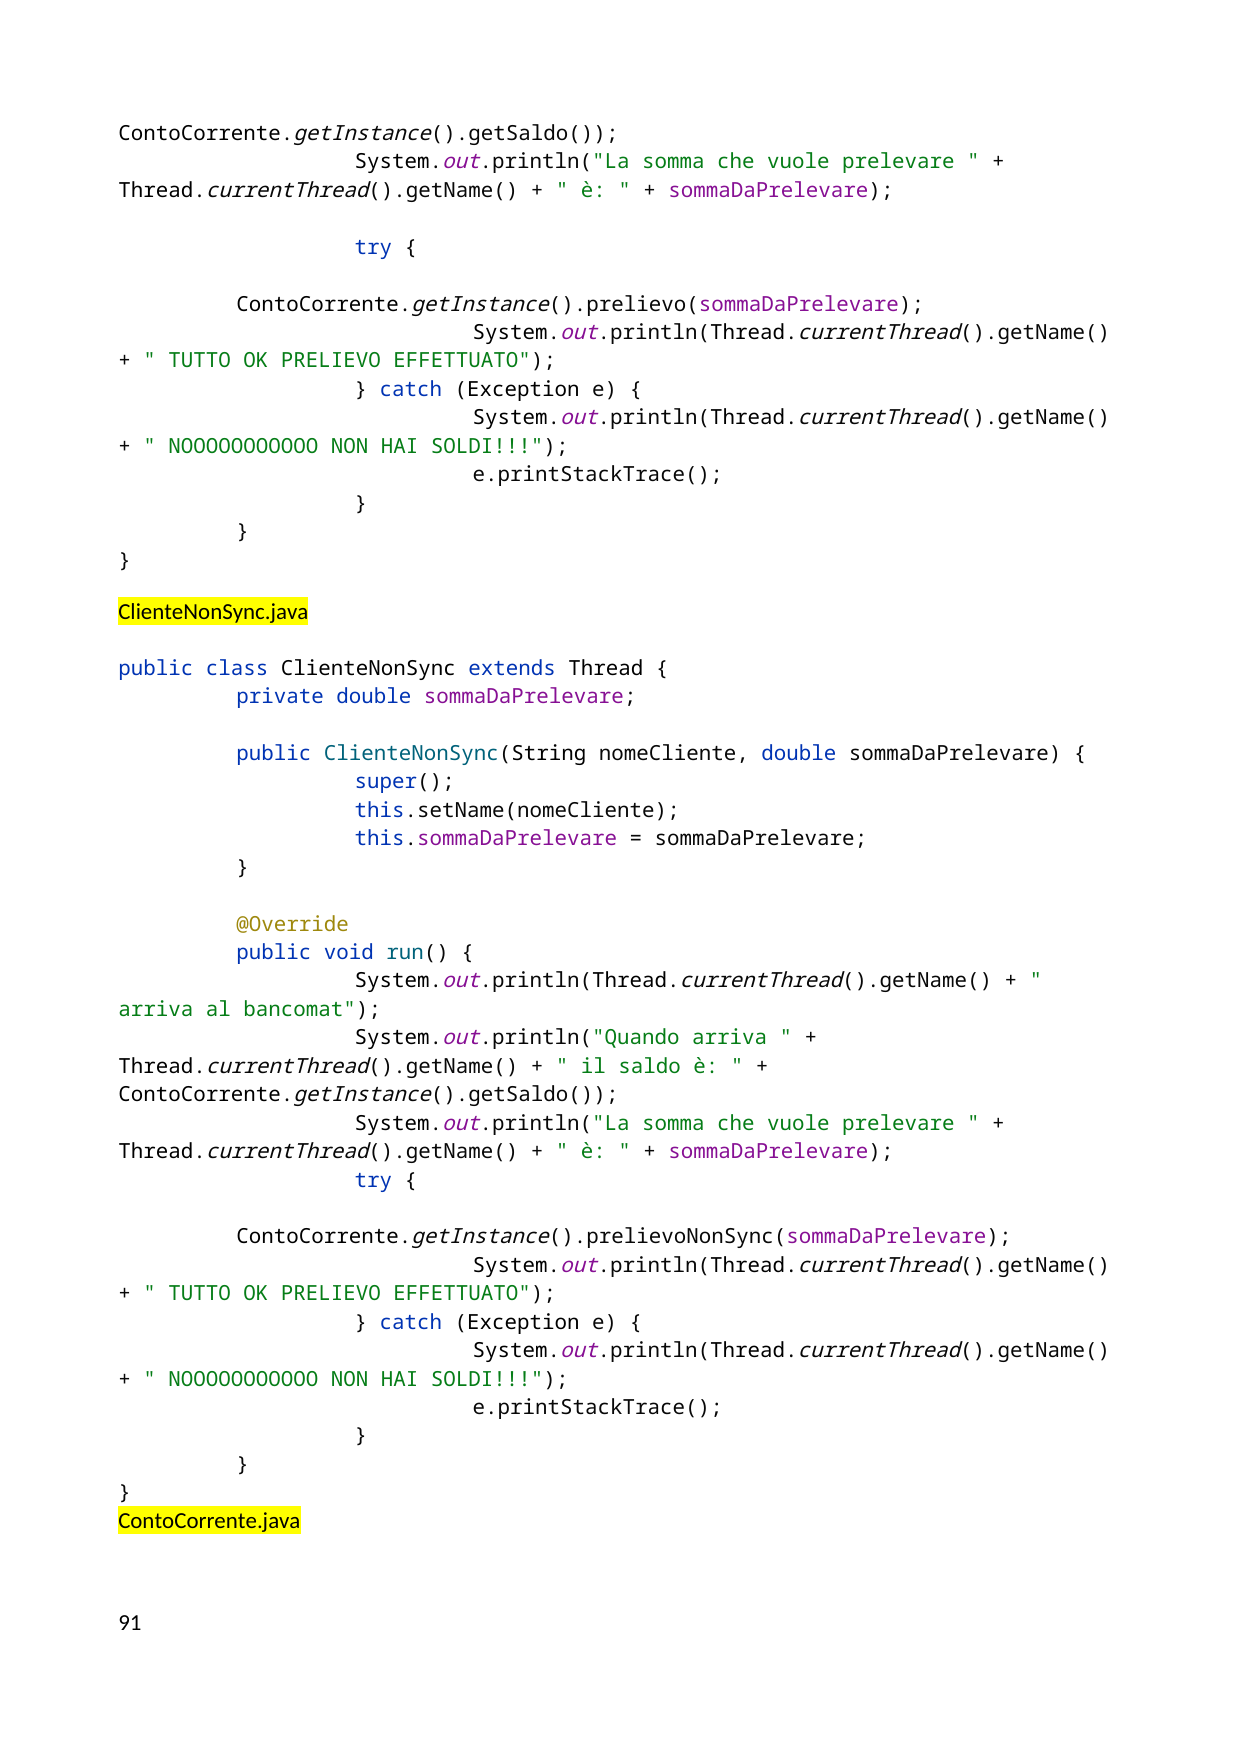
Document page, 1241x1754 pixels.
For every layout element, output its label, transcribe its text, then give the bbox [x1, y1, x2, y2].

text } [118, 1477, 1122, 1506]
text ClienteNonSync.java [118, 597, 1122, 625]
text ContoCorrente.getInstance().getSaldo()); System.out.println("La somma che vuole prelevare " + Thread.currentThread().getName() + " è: " + sommaDaPrelevare); try { ContoCorrente.getInstance().prelievo(sommaDaPrelevare); System.out.println(Thread.currentThread().getName() + " TUTTO OK PRELIEVO EFFETTUATO"); } catch (Exception e) { System.out.println(Thread.currentThread().getName() + " NOOOOOOOOOOO NON HAI SOLDI!!!"); e.printStackTrace(); } } } [118, 118, 1122, 573]
text ContoCorrente.java [118, 1506, 1122, 1534]
text public class ClienteNonSync extends Thread { private double sommaDaPrelevare; public ClienteNonSync(String nomeCliente, double sommaDaPrelevare) { super(); this.setName(nomeCliente); this.sommaDaPrelevare = sommaDaPrelevare; } @Override public void run() { System.out.println(Thread.currentThread().getName() + " arriva al bancomat"); System.out.println("Quando arriva " + Thread.currentThread().getName() + " il saldo è: " + ContoCorrente.getInstance().getSaldo()); System.out.println("La somma che vuole prelevare " + Thread.currentThread().getName() + " è: " + sommaDaPrelevare); try { ContoCorrente.getInstance().prelievoNonSync(sommaDaPrelevare); System.out.println(Thread.currentThread().getName() + " TUTTO OK PRELIEVO EFFETTUATO"); } catch (Exception e) { System.out.println(Thread.currentThread().getName() + " NOOOOOOOOOOO NON HAI SOLDI!!!"); e.printStackTrace(); } } [118, 653, 1122, 1477]
